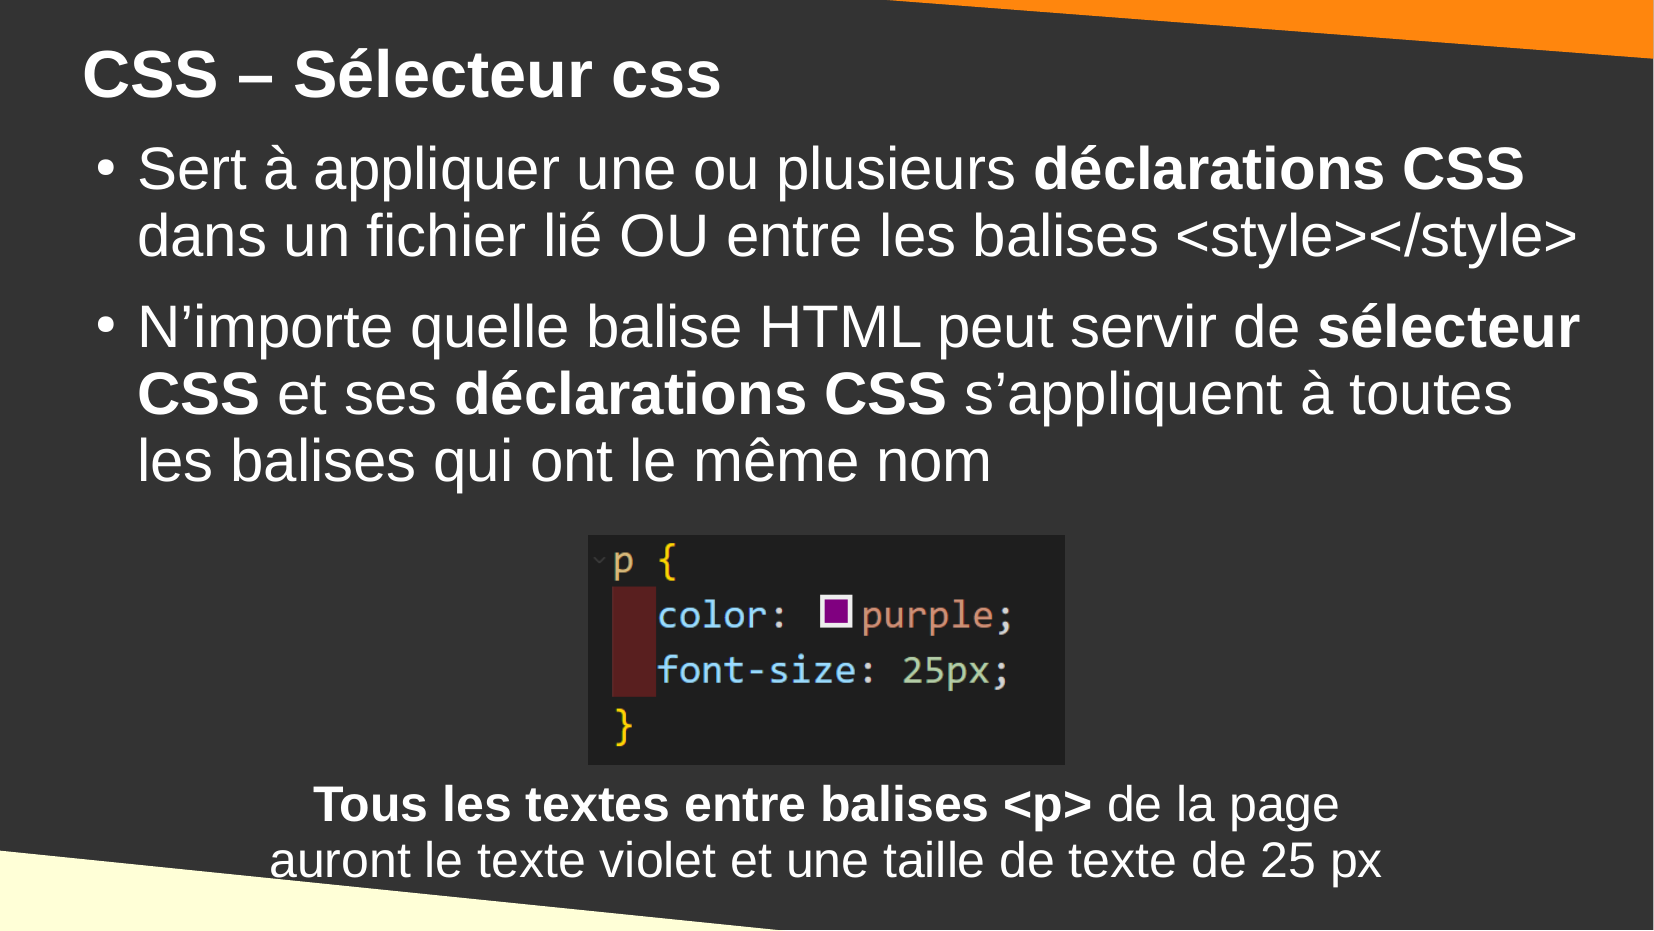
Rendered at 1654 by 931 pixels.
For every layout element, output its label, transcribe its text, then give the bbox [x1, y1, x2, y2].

title CSS – Sélecteur css [82, 37, 1571, 114]
list Sert à appliquer une ou plusieurs déclarations CSS dans un fichier lié OU entre les balises <style></style> N’importe quelle balise HTML peut servir de sélecteur CSS et ses déclarations CSS s’appliquent à toutes les balises qui ont le même nom [80, 135, 1605, 552]
text_box [0, 850, 788, 931]
text_box [886, 0, 1654, 59]
picture [588, 535, 1065, 765]
title Tous les textes entre balises <p> de la page auront le texte violet et une taille de texte de 25 px [240, 776, 1413, 931]
